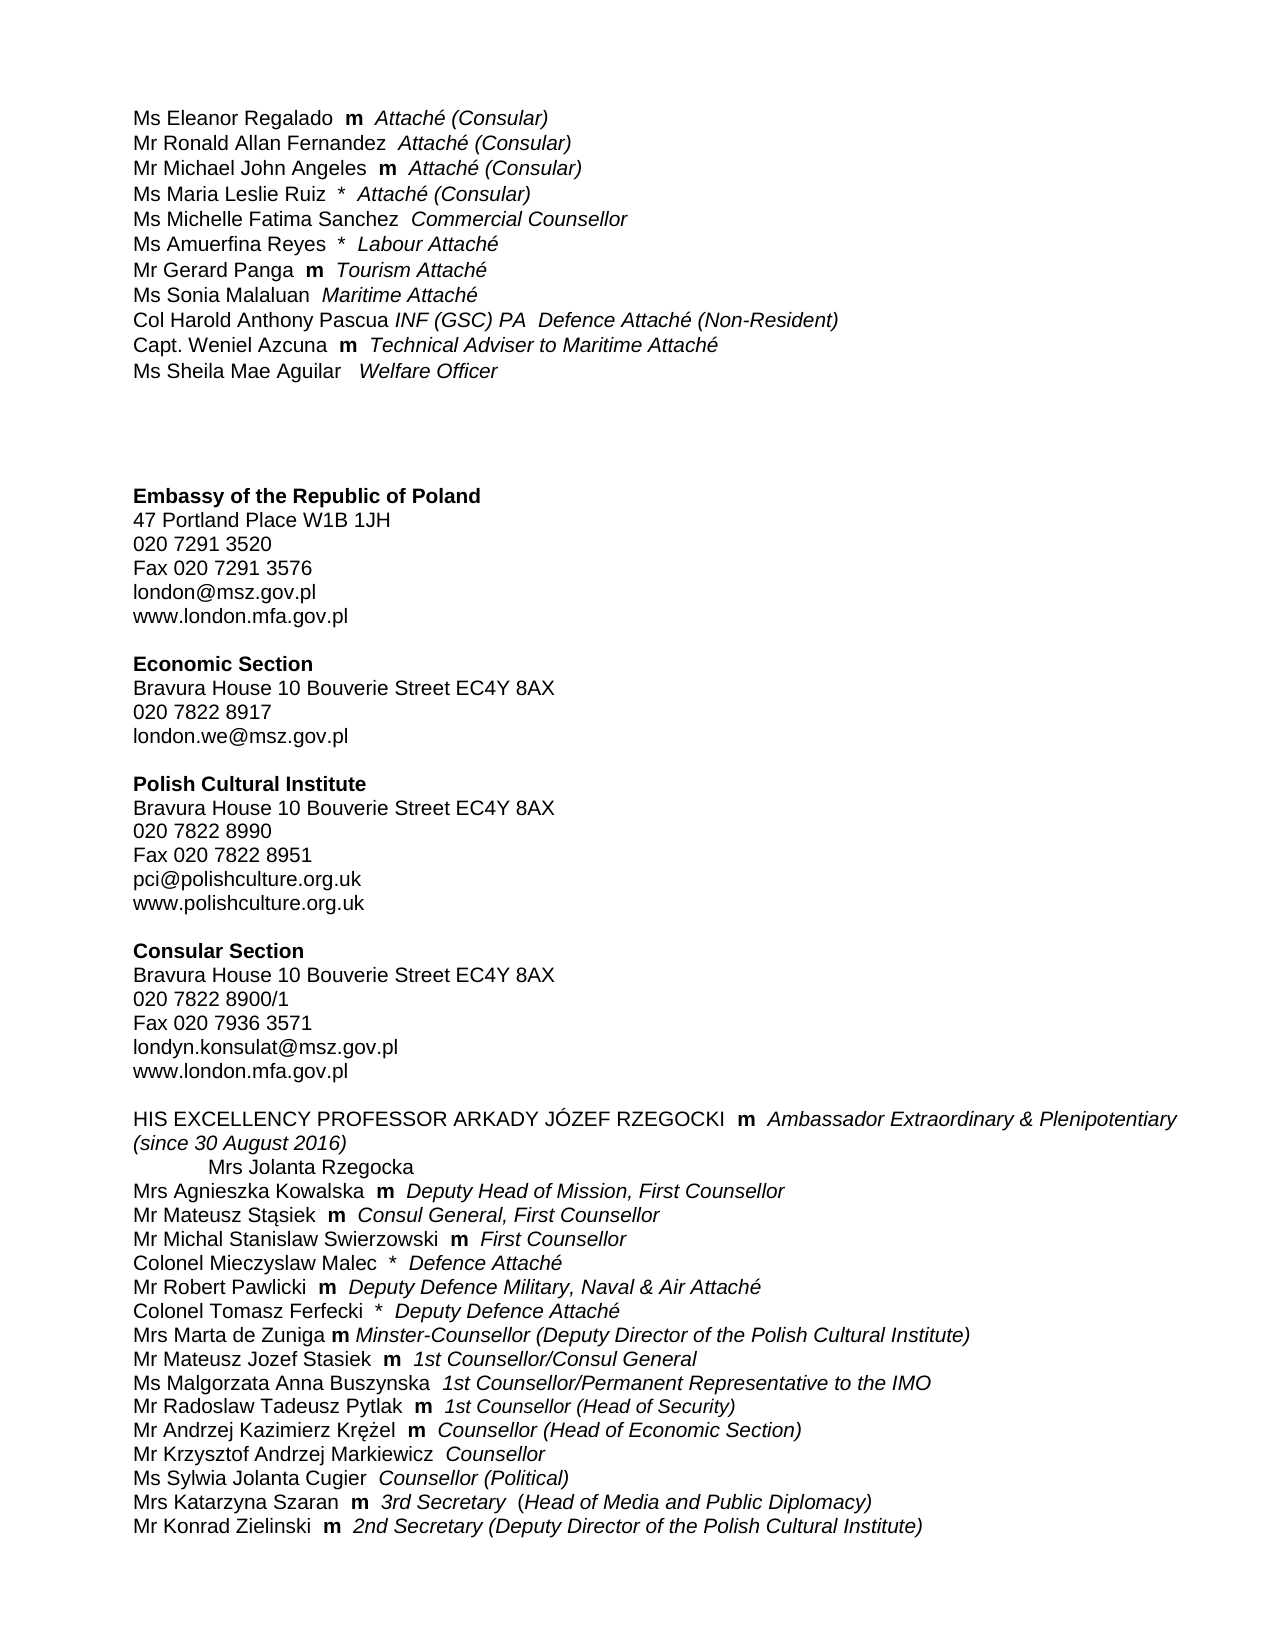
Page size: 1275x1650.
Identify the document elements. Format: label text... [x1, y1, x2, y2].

text Bravura House 10 Bouverie Street EC4Y 8AX [133, 963, 1181, 987]
text Fax 020 7822 8951 [133, 843, 1181, 867]
text HIS EXCELLENCY PROFESSOR ARKADY JÓZEF RZEGOCKI m Ambassador Extraordinary & Plenipotentiary (since 30 August 2016) [133, 1107, 1181, 1155]
text www.polishculture.org.uk [133, 891, 1181, 915]
text Mr Michal Stanislaw Swierzowski m First Counsellor [133, 1227, 1181, 1251]
text Bravura House 10 Bouverie Street EC4Y 8AX [133, 795, 1181, 819]
text Mr Konrad Zielinski m 2nd Secretary (Deputy Director of the Polish Cultural Institute) [133, 1514, 1181, 1538]
text Mr Krzysztof Andrzej Markiewicz Counsellor [133, 1442, 1181, 1466]
text 020 7822 8900/1 [133, 987, 1181, 1011]
text Colonel Mieczyslaw Malec * Defence Attaché [133, 1251, 1181, 1274]
text 47 Portland Place W1B 1JH [133, 508, 1181, 532]
text london@msz.gov.pl [133, 580, 1181, 604]
text Mr Radoslaw Tadeusz Pytlak m 1st Counsellor (Head of Security) [133, 1394, 1181, 1418]
text Ms Maria Leslie Ruiz * Attaché (Consular) [133, 181, 1181, 205]
text Ms Sylwia Jolanta Cugier Counsellor (Political) [133, 1466, 1181, 1490]
text Ms Sheila Mae Aguilar Welfare Officer [133, 359, 1181, 383]
text londyn.konsulat@msz.gov.pl [133, 1035, 1181, 1059]
text Ms Sonia Malaluan Maritime Attaché [133, 283, 1181, 307]
text london.we@msz.gov.pl [133, 723, 1181, 747]
text Mr Michael John Angeles m Attaché (Consular) [133, 156, 1181, 180]
text Mrs Agnieszka Kowalska m Deputy Head of Mission, First Counsellor [133, 1179, 1181, 1203]
text www.london.mfa.gov.pl [133, 1059, 1181, 1083]
text Mr Gerard Panga m Tourism Attaché [133, 257, 1181, 281]
text pci@polishculture.org.uk [133, 867, 1181, 891]
text www.london.mfa.gov.pl [133, 604, 1181, 628]
text 020 7822 8917 [133, 699, 1181, 723]
text Mr Mateusz Jozef Stasiek m 1st Counsellor/Consul General [133, 1346, 1181, 1370]
text Mr Ronald Allan Fernandez Attaché (Consular) [133, 131, 1181, 155]
text Fax 020 7291 3576 [133, 556, 1181, 580]
text Capt. Weniel Azcuna m Technical Adviser to Maritime Attaché [133, 333, 1181, 357]
subtitle Polish Cultural Institute [133, 771, 1181, 795]
text Mrs Katarzyna Szaran m 3rd Secretary (Head of Media and Public Diplomacy) [133, 1490, 1181, 1514]
text Mr Robert Pawlicki m Deputy Defence Military, Naval & Air Attaché [133, 1274, 1181, 1298]
text Ms Michelle Fatima Sanchez Commercial Counsellor [133, 207, 1181, 231]
text Ms Amuerfina Reyes * Labour Attaché [133, 232, 1181, 256]
text Mrs Marta de Zuniga m Minster-Counsellor (Deputy Director of the Polish Cultural Institute) [133, 1322, 1181, 1346]
text Bravura House 10 Bouverie Street EC4Y 8AX [133, 676, 1181, 699]
text Ms Malgorzata Anna Buszynska 1st Counsellor/Permanent Representative to the IMO [133, 1370, 1181, 1394]
text Col Harold Anthony Pascua INF (GSC) PA Defence Attaché (Non-Resident) [133, 308, 1181, 332]
text Mr Andrzej Kazimierz Krężel m Counsellor (Head of Economic Section) [133, 1418, 1181, 1442]
text Fax 020 7936 3571 [133, 1011, 1181, 1035]
text Mr Mateusz Stąsiek m Consul General, First Counsellor [133, 1203, 1181, 1227]
subtitle Consular Section [133, 939, 1181, 963]
text 020 7822 8990 [133, 819, 1181, 843]
text Colonel Tomasz Ferfecki * Deputy Defence Attaché [133, 1298, 1181, 1322]
subtitle Economic Section [133, 652, 1181, 676]
text 020 7291 3520 [133, 532, 1181, 556]
text Ms Eleanor Regalado m Attaché (Consular) [133, 106, 1181, 129]
subtitle Embassy of the Republic of Poland [133, 484, 1181, 508]
text Mrs Jolanta Rzegocka [133, 1155, 1181, 1179]
